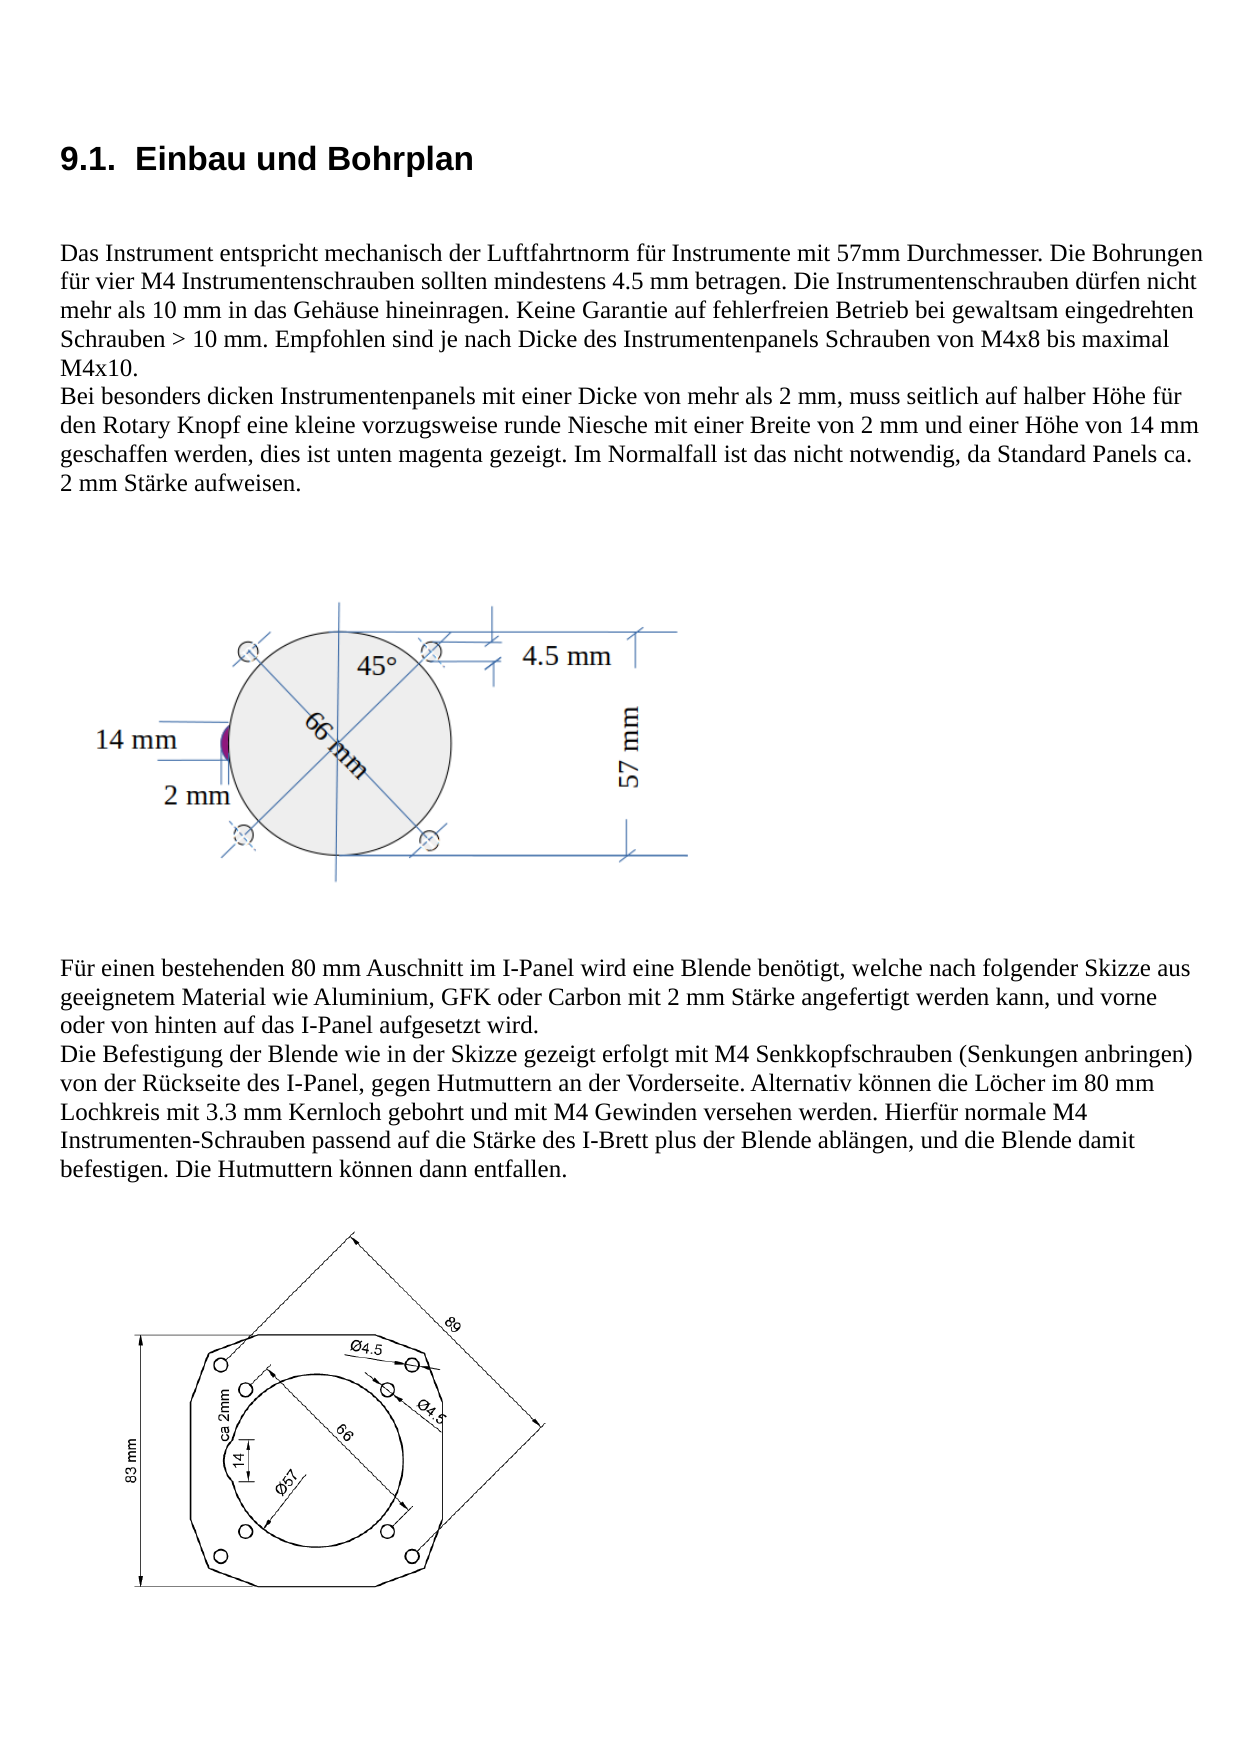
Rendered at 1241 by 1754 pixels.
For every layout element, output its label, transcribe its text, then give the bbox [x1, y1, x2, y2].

picture [86, 1199, 566, 1604]
text Für einen bestehenden 80 mm Auschnitt im I-Panel wird eine Blende benötigt, welche nach folgender Skizze aus geeignetem Material wie Aluminium, GFK oder Carbon mit 2 mm Stärke angefertigt werden kann, und vorne oder von hinten auf das I-Panel aufgesetzt wird. [60, 953, 1207, 1039]
picture [76, 569, 789, 896]
text Bei besonders dicken Instrumentenpanels mit einer Dicke von mehr als 2 mm, muss seitlich auf halber Höhe für den Rotary Knopf eine kleine vorzugsweise runde Niesche mit einer Breite von 2 mm und einer Höhe von 14 mm geschaffen werden, dies ist unten magenta gezeigt. Im Normalfall ist das nicht notwendig, da Standard Panels ca. 2 mm Stärke aufweisen. [60, 381, 1207, 496]
text Die Befestigung der Blende wie in der Skizze gezeigt erfolgt mit M4 Senkkopfschrauben (Senkungen anbringen) von der Rückseite des I-Panel, gegen Hutmuttern an der Vorderseite. Alternativ können die Löcher im 80 mm Lochkreis mit 3.3 mm Kernloch gebohrt und mit M4 Gewinden versehen werden. Hierfür normale M4 Instrumenten-Schrauben passend auf die Stärke des I-Brett plus der Blende ablängen, und die Blende damit befestigen. Die Hutmuttern können dann entfallen. [60, 1039, 1207, 1183]
subtitle Einbau und Bohrplan [60, 139, 1207, 178]
text Das Instrument entspricht mechanisch der Luftfahrtnorm für Instrumente mit 57mm Durchmesser. Die Bohrungen für vier M4 Instrumentenschrauben sollten mindestens 4.5 mm betragen. Die Instrumentenschrauben dürfen nicht mehr als 10 mm in das Gehäuse hineinragen. Keine Garantie auf fehlerfreien Betrieb bei gewaltsam eingedrehten Schrauben > 10 mm. Empfohlen sind je nach Dicke des Instrumentenpanels Schrauben von M4x8 bis maximal M4x10. [60, 238, 1207, 381]
